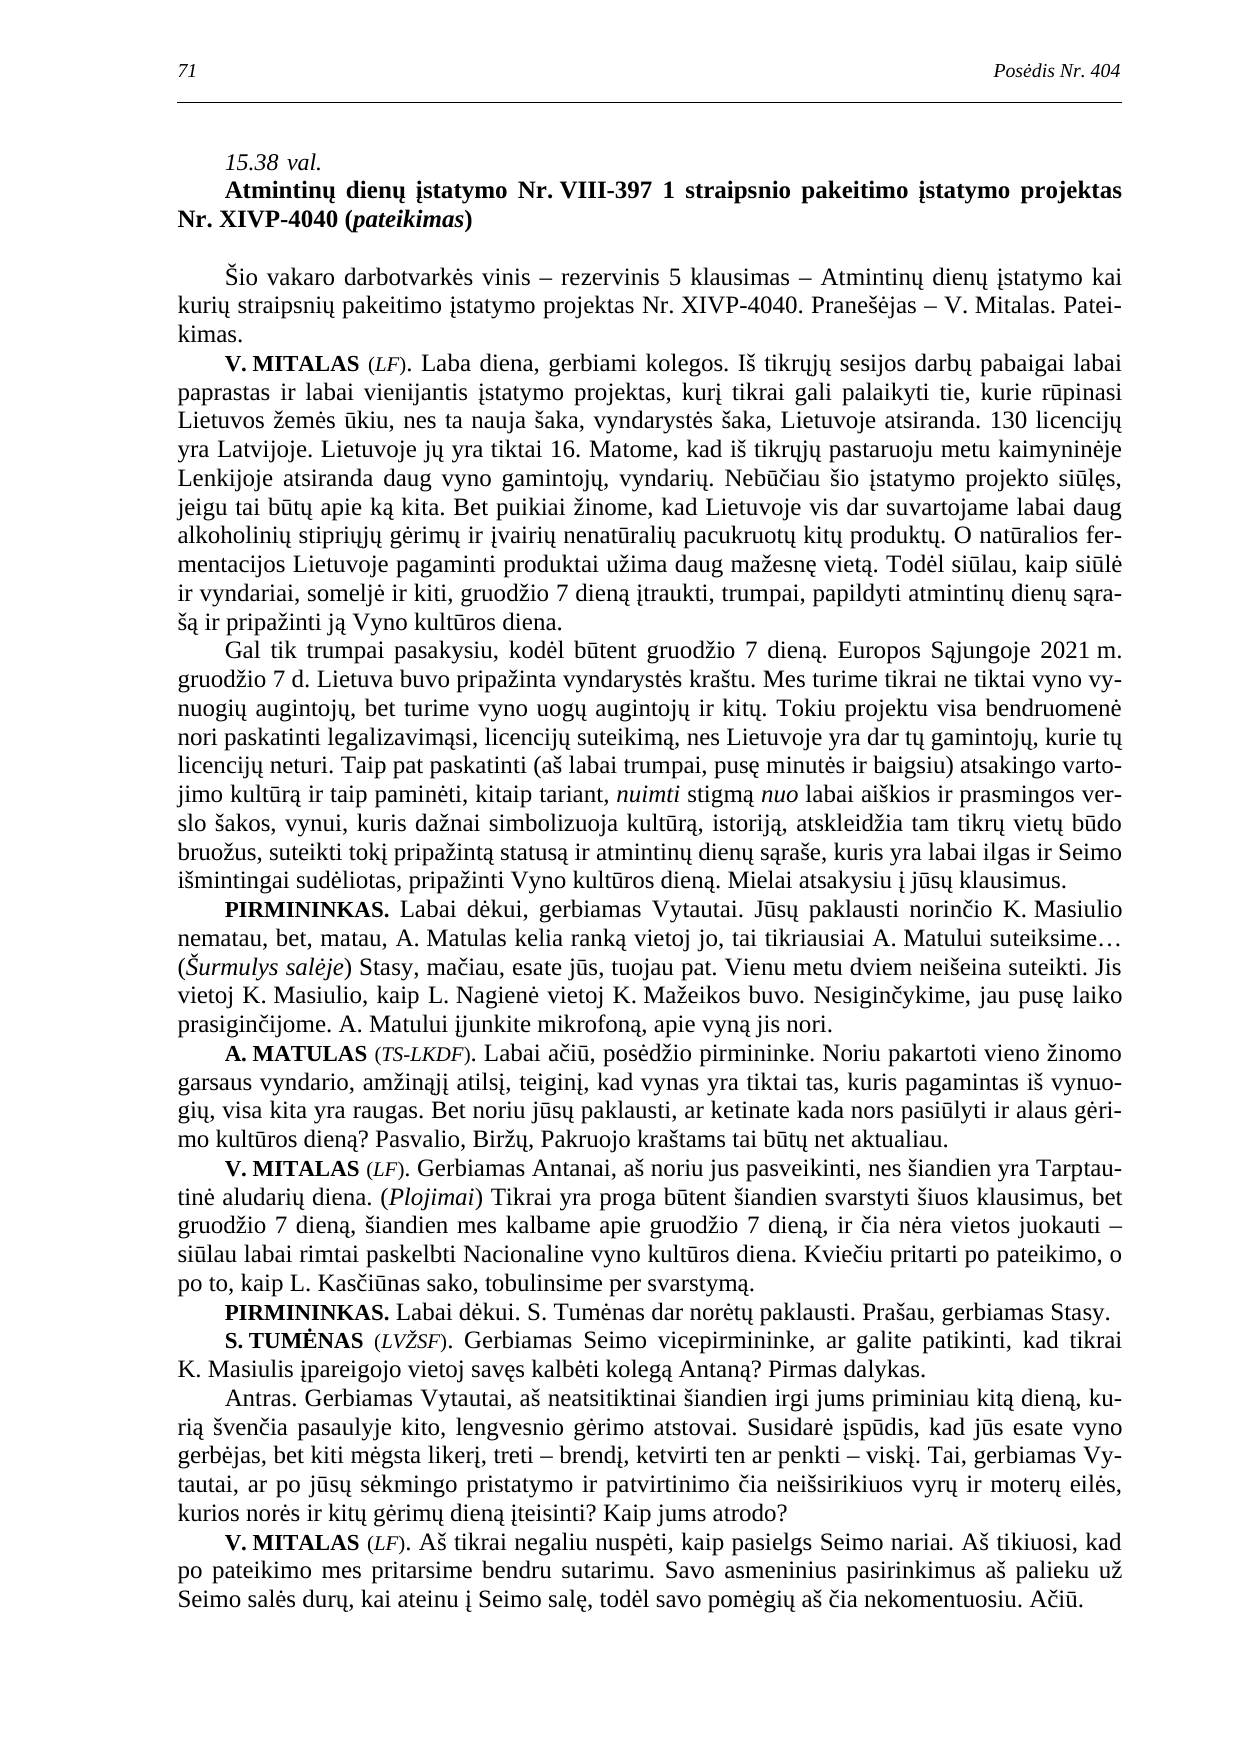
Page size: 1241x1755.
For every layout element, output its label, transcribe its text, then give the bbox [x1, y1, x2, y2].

text PIRMININKAS. La­bai dė­kui. S. Tu­mė­nas dar no­rė­tų pa­klaus­ti. Pra­šau, ger­bia­mas Sta­sy. [177, 1297, 1122, 1325]
text A. MATULAS (TS-LKDF). La­bai ačiū, po­sė­džio pir­mi­nin­ke. No­riu pa­kar­to­ti vie­no ži­no­mo gar­saus vyn­da­rio, am­ži­ną­jį atil­sį, tei­gi­nį, kad vy­nas yra tik­tai tas, ku­ris pa­ga­min­tas iš vy­nuo­gių, vi­sa ki­ta yra rau­gas. Bet no­riu jū­sų pa­klaus­ti, ar ke­ti­na­te ka­da nors pa­siū­ly­ti ir alaus gė­ri­mo kul­tū­ros die­ną? Pa­sva­lio, Bir­žų, Pa­kruo­jo kraš­tams tai bū­tų net ak­tu­a­liau. [177, 1038, 1122, 1153]
text At­min­ti­nų die­nų įsta­ty­mo Nr. VIII-397 1 straips­nio pa­kei­ti­mo įsta­ty­mo pro­jek­tas Nr. XIVP-4040 (pa­tei­ki­mas) [177, 175, 1122, 233]
text PIRMININKAS. La­bai dė­kui, ger­bia­mas Vy­tau­tai. Jū­sų pa­klaus­ti no­rin­čio K. Ma­siu­lio ne­ma­tau, bet, ma­tau, A. Ma­tu­las ke­lia ran­ką vie­toj jo, tai tik­riau­siai A. Ma­tu­lui su­teik­si­me… (Šur­mu­lys sa­lė­je) Sta­sy, ma­čiau, esa­te jūs, tuo­jau pat. Vie­nu me­tu dviem ne­iš­ei­na su­teik­ti. Jis vie­toj K. Ma­siu­lio, kaip L. Na­gie­nė vie­toj K. Ma­žei­kos bu­vo. Ne­si­gin­čy­ki­me, jau pu­sę lai­ko pra­si­gin­či­jo­me. A. Ma­tu­lui įjun­ki­te mik­ro­fo­ną, apie vy­ną jis no­ri. [177, 894, 1122, 1038]
text V. MITALAS (LF). La­ba die­na, ger­bia­mi ko­le­gos. Iš tik­rų­jų se­si­jos dar­bų pa­bai­gai la­bai pa­pras­tas ir la­bai vie­ni­jan­tis įsta­ty­mo pro­jek­tas, ku­rį tik­rai ga­li pa­lai­ky­ti tie, ku­rie rū­pi­na­si Lie­tu­vos že­mės ūkiu, nes ta nau­ja ša­ka, vyn­da­rys­tės ša­ka, Lie­tu­vo­je at­si­ran­da. 130 li­cen­ci­jų yra Lat­vi­jo­je. Lie­tu­vo­je jų yra tik­tai 16. Ma­to­me, kad iš tik­rų­jų pas­ta­ruo­ju me­tu kai­my­ni­nė­je Len­ki­jo­je at­si­ran­da daug vy­no ga­min­to­jų, vyn­da­rių. Ne­bū­čiau šio įsta­ty­mo pro­jek­to siū­lęs, jei­gu tai bū­tų apie ką ki­ta. Bet pui­kiai ži­no­me, kad Lie­tu­vo­je vis dar su­var­to­ja­me la­bai daug al­ko­ho­li­nių stip­rių­jų gė­ri­mų ir įvai­rių ne­na­tū­ra­lių pa­cuk­ruo­tų ki­tų pro­duk­tų. O na­tū­ra­lios fer­men­ta­ci­jos Lie­tu­vo­je pa­ga­min­ti pro­duk­tai už­ima daug ma­žes­nę vie­tą. To­dėl siū­lau, kaip siū­lė ir vyn­da­riai, so­mel­jė ir ki­ti, gruo­džio 7 die­ną įtrauk­ti, trum­pai, pa­pil­dy­ti at­min­ti­nų die­nų są­ra­šą ir pri­pa­žin­ti ją Vy­no kul­tū­ros die­na. [177, 348, 1122, 635]
text Gal tik trum­pai pa­sa­ky­siu, ko­dėl bū­tent gruo­džio 7 die­ną. Eu­ro­pos Są­jun­go­je 2021 m. gruo­džio 7 d. Lie­tu­va bu­vo pri­pa­žin­ta vyn­da­rys­tės kraš­tu. Mes tu­ri­me tik­rai ne tik­tai vy­no vy­nuo­gių au­gin­to­jų, bet tu­ri­me vy­no uo­gų au­gin­to­jų ir ki­tų. To­kiu pro­jek­tu vi­sa ben­druo­me­nė no­ri pa­ska­tin­ti le­ga­li­za­vi­mą­si, li­cen­ci­jų su­tei­ki­mą, nes Lie­tu­vo­je yra dar tų ga­min­to­jų, ku­rie tų li­cen­ci­jų ne­tu­ri. Taip pat pa­ska­tin­ti (aš la­bai trum­pai, pu­sę mi­nu­tės ir baig­siu) at­sa­kin­go var­to­ji­mo kul­tū­rą ir taip pa­mi­nė­ti, ki­taip ta­riant, nuim­ti stig­mą nuo la­bai aiš­kios ir pra­smin­gos ver­slo ša­kos, vy­nui, ku­ris daž­nai sim­bo­li­zuo­ja kul­tū­rą, is­to­ri­ją, at­sklei­džia tam tik­rų vie­tų bū­do bruo­žus, su­teik­ti to­kį pri­pa­žin­tą sta­tu­są ir at­min­ti­nų die­nų są­ra­še, ku­ris yra la­bai il­gas ir Sei­mo iš­min­tin­gai su­dė­lio­tas, pri­pa­žin­ti Vy­no kul­tū­ros die­ną. Mie­lai at­sa­ky­siu į jū­sų klau­si­mus. [177, 635, 1122, 894]
text S. TUMĖNAS (LVŽSF). Ger­bia­mas Sei­mo vi­ce­pir­mi­nin­ke, ar ga­li­te pa­ti­kin­ti, kad tik­rai K. Ma­siu­lis įpa­rei­go­jo vie­toj sa­vęs kal­bė­ti ko­le­gą An­ta­ną? Pir­mas da­ly­kas. [177, 1325, 1122, 1383]
text V. MITALAS (LF). Ger­bia­mas An­ta­nai, aš no­riu jus pa­svei­kin­ti, nes šian­dien yra Tarp­tau­ti­nė alu­da­rių die­na. (Plo­ji­mai) Tik­rai yra pro­ga bū­tent šian­dien svars­ty­ti šiuos klau­si­mus, bet gruo­džio 7 die­ną, šian­dien mes kal­ba­me apie gruo­džio 7 die­ną, ir čia nė­ra vie­tos juo­kau­ti –siū­lau la­bai rim­tai pa­skelb­ti Na­cio­na­li­ne vy­no kul­tū­ros die­na. Kvie­čiu pri­tar­ti po pa­tei­ki­mo, o po to, kaip L. Kasčiū­nas sa­ko, to­bu­lin­si­me per svars­ty­mą. [177, 1153, 1122, 1297]
text Ant­ras. Ger­bia­mas Vy­tau­tai, aš ne­at­si­tik­ti­nai šian­dien ir­gi jums pri­mi­niau ki­tą die­ną, ku­rią šven­čia pa­sau­ly­je ki­to, leng­ves­nio gė­ri­mo at­sto­vai. Su­si­da­rė įspū­dis, kad jūs esa­te vy­no ger­bė­jas, bet ki­ti mėgs­ta li­ke­rį, tre­ti – bren­dį, ket­vir­ti ten ar penk­ti – vis­kį. Tai, ger­bia­mas Vy­tau­tai, ar po jū­sų sėk­min­go pri­sta­ty­mo ir pa­tvir­ti­ni­mo čia ne­iš­si­ri­kiuos vy­rų ir mo­te­rų ei­lės, ku­rios no­rės ir ki­tų gė­ri­mų die­ną įtei­sin­ti? Kaip jums at­ro­do? [177, 1383, 1122, 1527]
text Šio va­ka­ro dar­bo­tvarkės vi­nis – re­zer­vi­nis 5 klau­si­mas – At­min­ti­nų die­nų įsta­ty­mo kai ku­rių strai­ps­nių pa­kei­ti­mo įsta­ty­mo pro­jek­tas Nr. XIVP-4040. Pra­ne­šė­jas – V. Mi­ta­las. Pa­tei­ki­mas. [177, 262, 1122, 348]
text V. MITALAS (LF). Aš tik­rai ne­ga­liu nu­spė­ti, kaip pa­si­elgs Sei­mo na­riai. Aš ti­kiuo­si, kad po pa­tei­ki­mo mes pri­tar­si­me ben­dru su­ta­ri­mu. Sa­vo as­me­ni­nius pa­si­rin­ki­mus aš pa­lie­ku už Sei­mo sa­lės du­rų, kai at­ei­nu į Sei­mo sa­lę, to­dėl sa­vo po­mė­gių aš čia ne­ko­men­tuo­siu. Ačiū. [177, 1527, 1122, 1613]
text 15.38 val. [224, 148, 1122, 175]
